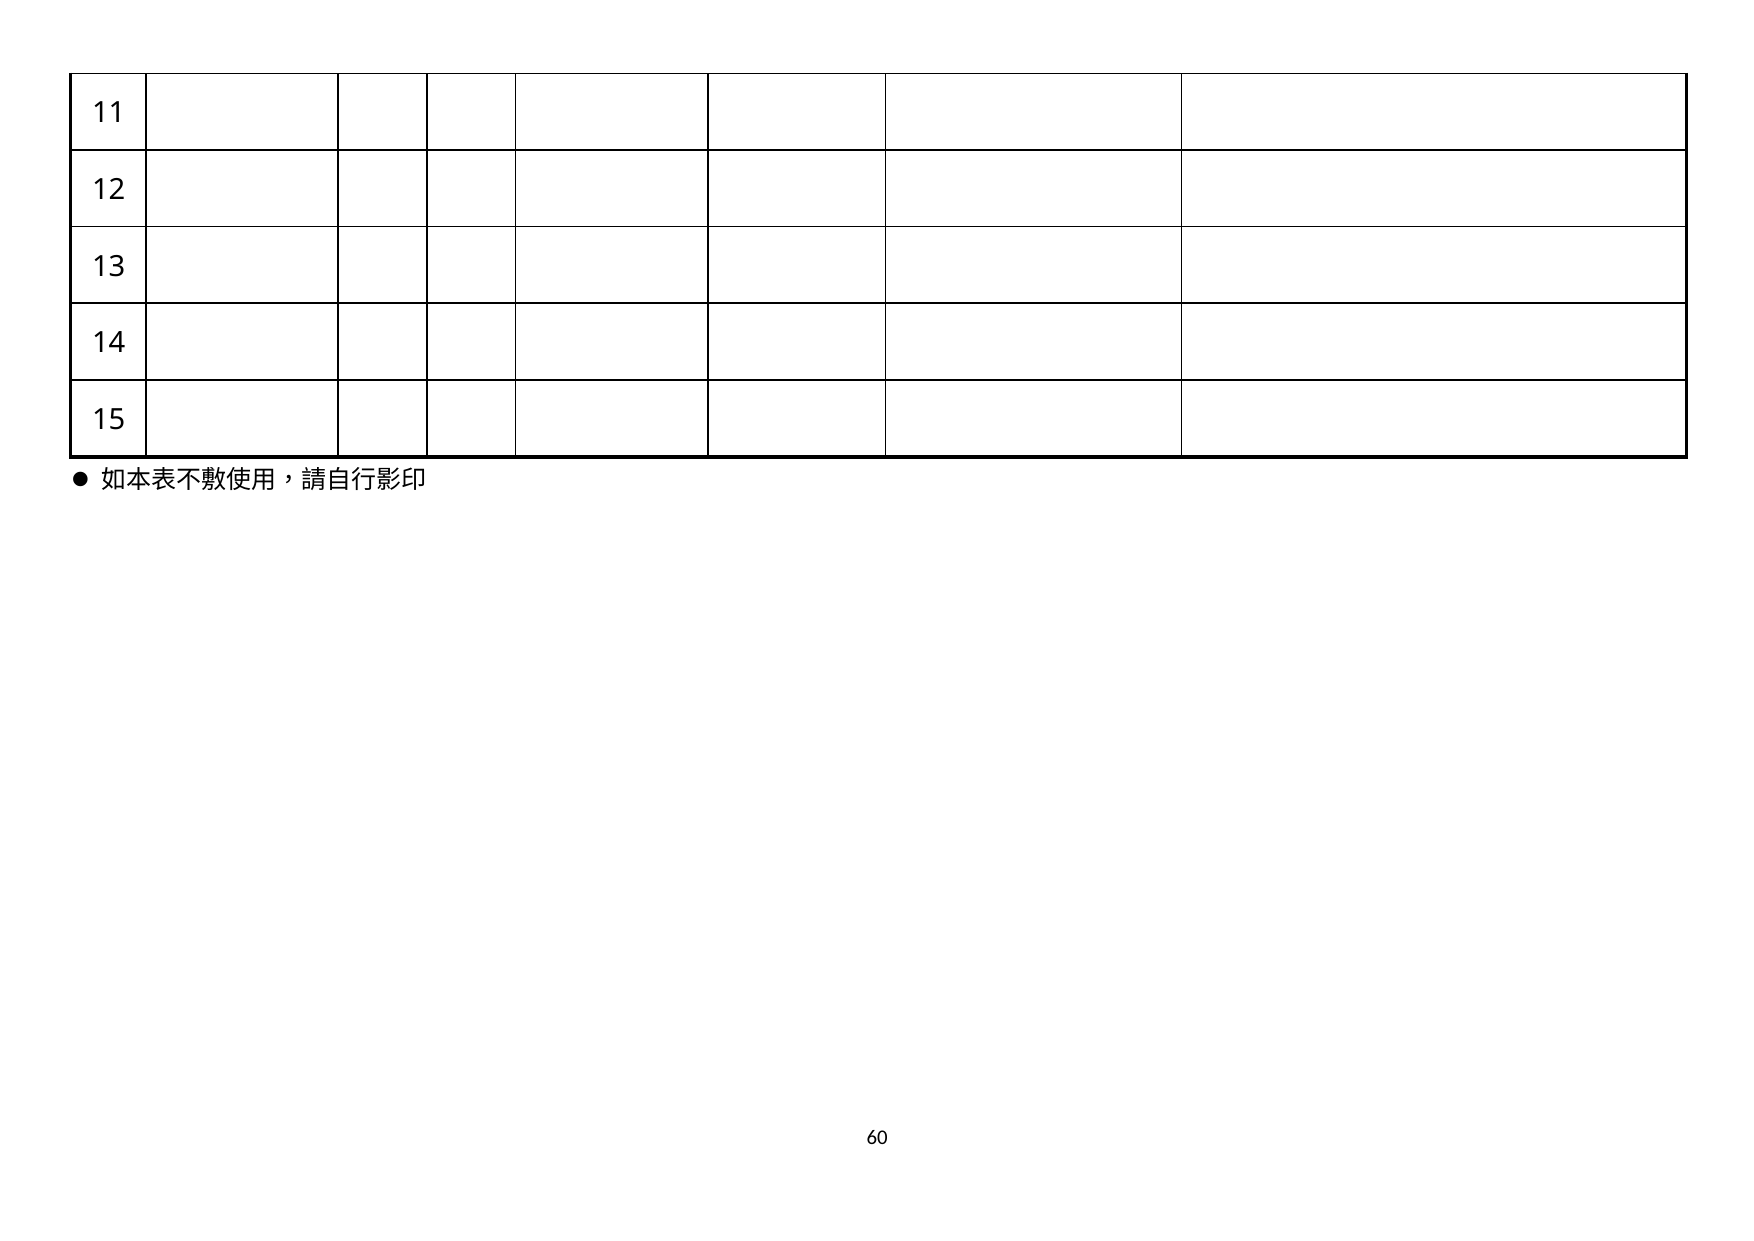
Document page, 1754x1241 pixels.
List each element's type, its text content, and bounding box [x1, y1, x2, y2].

table_cell [1182, 151, 1685, 226]
text l如本表不敷使用，請自行影印 [71, 459, 1683, 496]
table_cell [516, 304, 707, 379]
table_cell [339, 151, 426, 226]
table_cell [1182, 227, 1685, 302]
table_cell [1182, 304, 1685, 379]
table_cell [147, 151, 337, 226]
table_cell [516, 74, 707, 149]
table_cell [428, 151, 515, 226]
table_cell 13 [72, 227, 145, 302]
table_cell [339, 304, 426, 379]
table_cell [339, 381, 426, 455]
table_cell [516, 227, 707, 302]
table_cell [709, 74, 885, 149]
table_cell [516, 381, 707, 455]
table_cell [886, 227, 1181, 302]
table_cell [709, 304, 885, 379]
table_cell [886, 381, 1181, 455]
table_cell [147, 304, 337, 379]
table_cell 14 [72, 304, 145, 379]
table_cell [428, 227, 515, 302]
table_cell [147, 381, 337, 455]
table_cell [147, 74, 337, 149]
table_cell [709, 227, 885, 302]
table_cell [147, 227, 337, 302]
table_cell [886, 74, 1181, 149]
table_cell [1182, 74, 1685, 149]
table_cell [1182, 381, 1685, 455]
table_cell [339, 74, 426, 149]
table_cell [428, 304, 515, 379]
table_cell 15 [72, 381, 145, 455]
table_cell 11 [72, 74, 145, 149]
table_cell [428, 74, 515, 149]
table_cell [709, 381, 885, 455]
table_cell [886, 304, 1181, 379]
table_cell [886, 151, 1181, 226]
table_cell [516, 151, 707, 226]
table_cell [709, 151, 885, 226]
table_cell [339, 227, 426, 302]
table_cell [428, 381, 515, 455]
table_cell 12 [72, 151, 145, 226]
